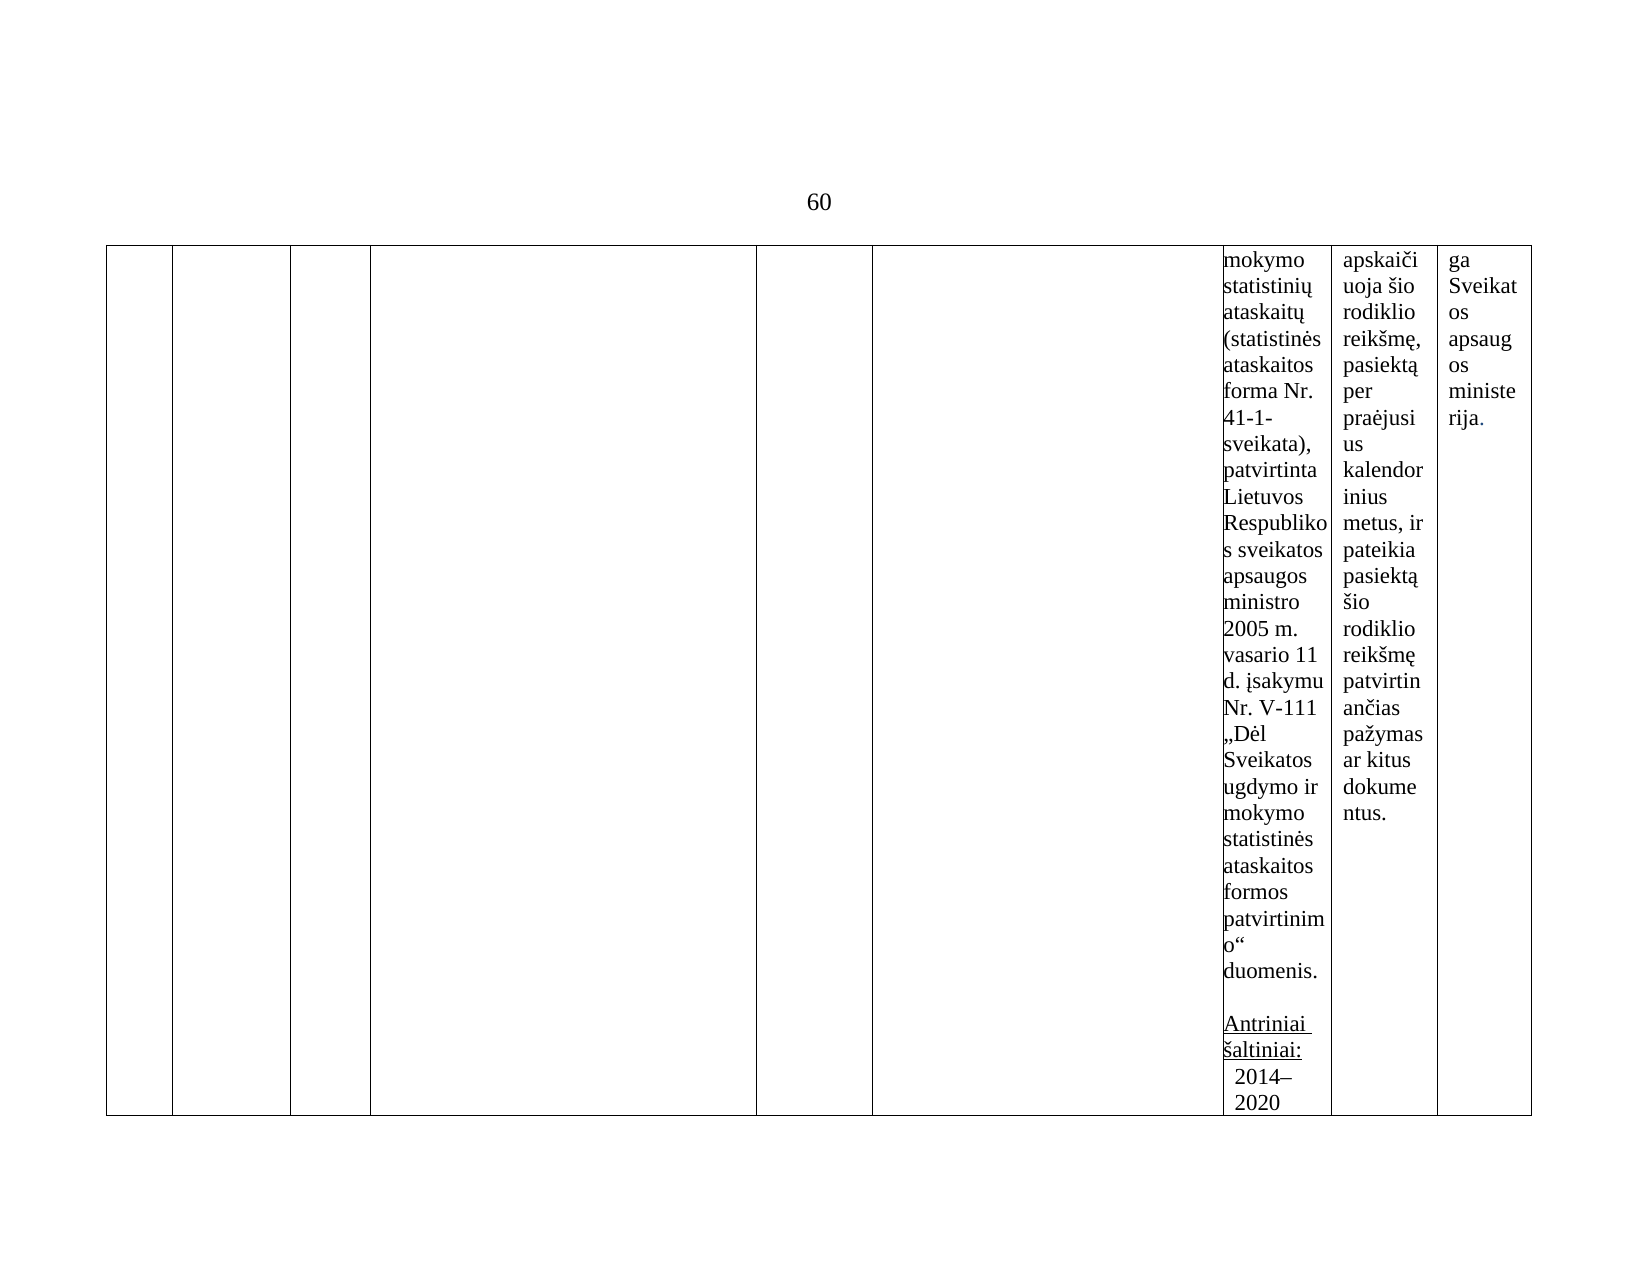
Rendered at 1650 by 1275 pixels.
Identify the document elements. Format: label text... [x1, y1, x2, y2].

table_cell [107, 246, 172, 1115]
table_cell [873, 246, 1223, 1115]
table_cell [291, 246, 370, 1115]
table_cell apskaičiuoja šio rodiklio reikšmę, pasiektą per praėjusius kalendorinius metus, ir pateikia pasiektą šio rodiklio reikšmę patvirtinančias pažymas ar kitus dokumentus. [1332, 246, 1437, 1115]
table_cell [371, 246, 756, 1115]
table_cell [173, 246, 290, 1115]
table_cell [757, 246, 872, 1115]
table_cell mokymo statistinių ataskaitų (statistinės ataskaitos forma Nr. 41-1-sveikata), patvirtinta Lietuvos Respublikos sveikatos apsaugos ministro 2005 m. vasario 11 d. įsakymu Nr. V-111 „Dėl Sveikatos ugdymo ir mokymo statistinės ataskaitos formos patvirtinimo“ duomenis. Antriniai šaltiniai: 2014–2020 [1224, 246, 1331, 1115]
table_cell ga Sveikatos apsaugos ministerija. [1438, 246, 1531, 1115]
